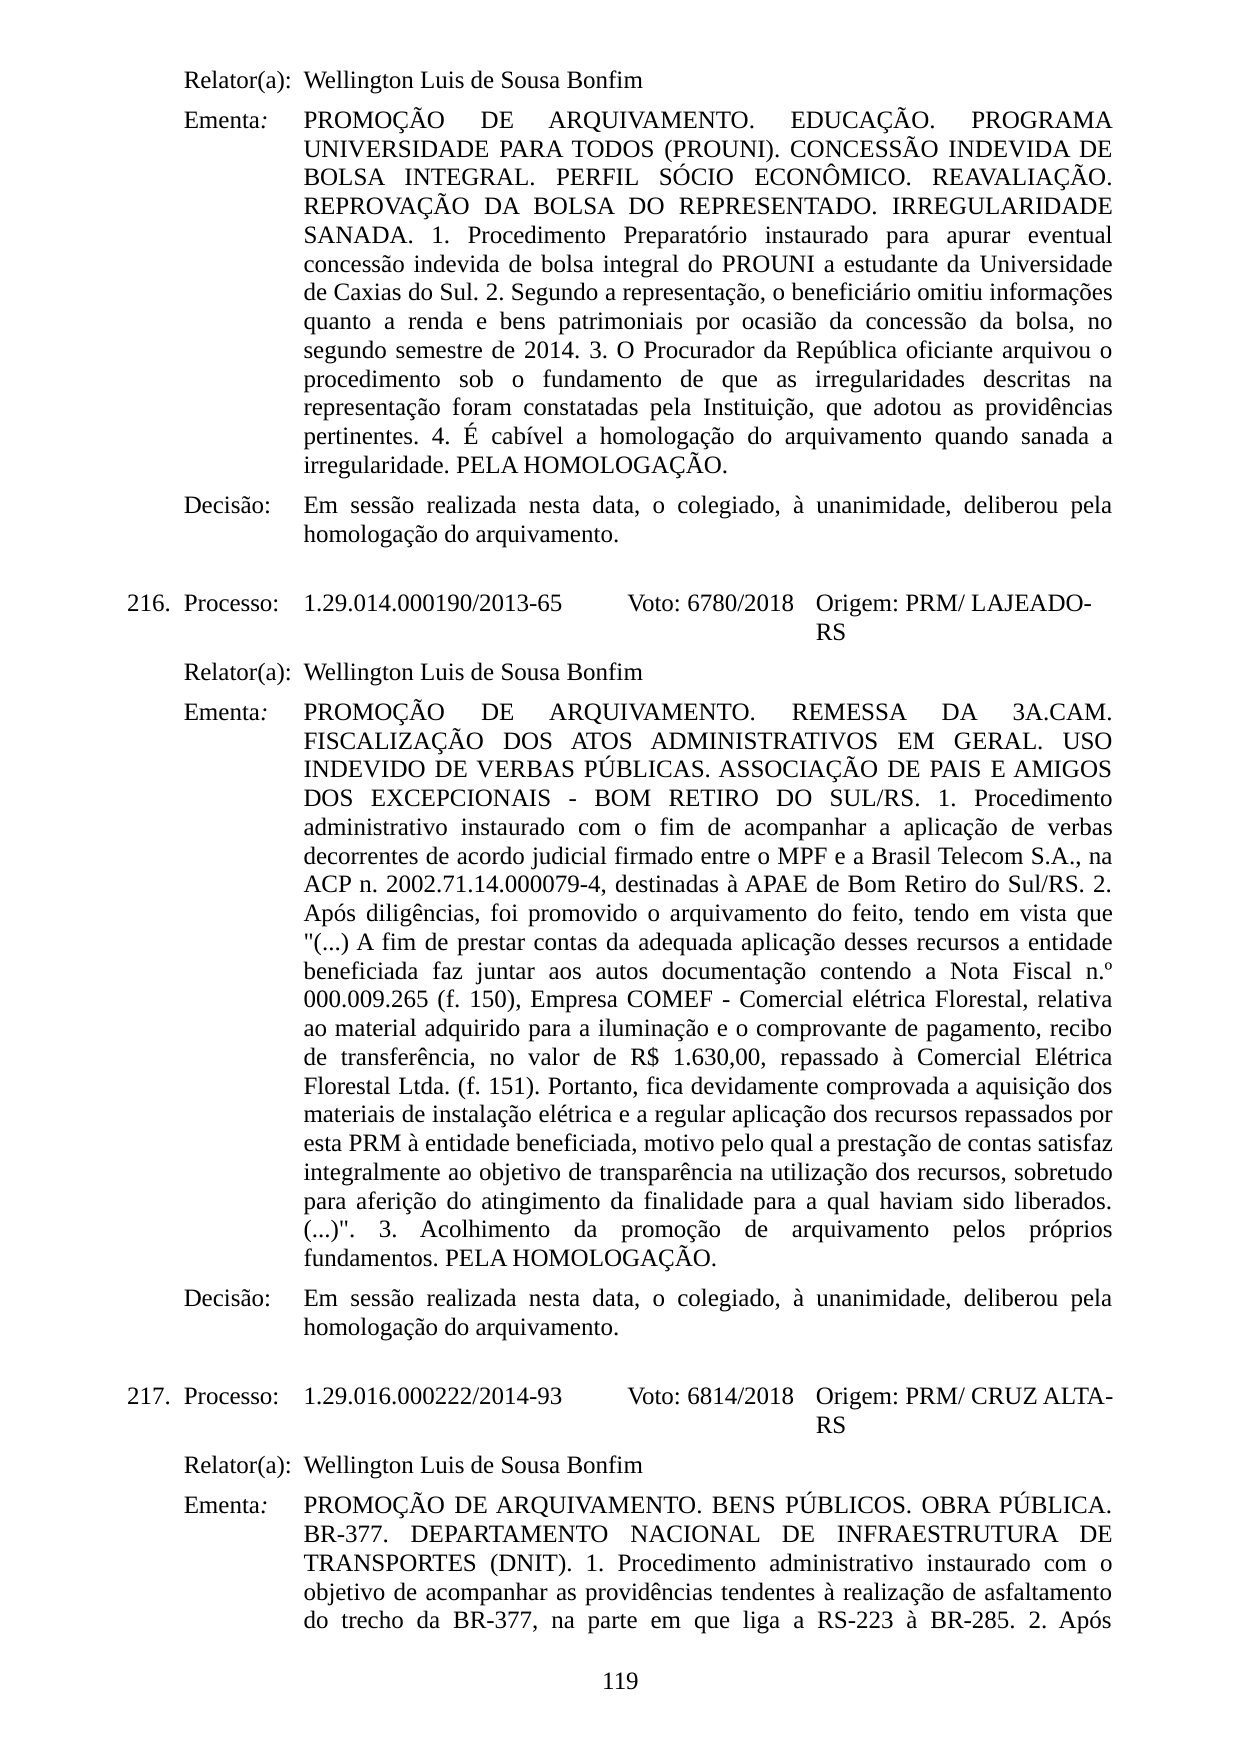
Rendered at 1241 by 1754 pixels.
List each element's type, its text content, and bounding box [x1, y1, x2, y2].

table_cell [121, 59, 178, 99]
table_cell Wellington Luis de Sousa Bonfim [298, 651, 1119, 691]
table_cell [121, 1485, 178, 1640]
table_cell Ementa: [178, 99, 298, 484]
table_cell Ementa: [178, 1485, 298, 1640]
table_cell Em sessão realizada nesta data, o colegiado, à unanimidade, deliberou pela homologação do arquivamento. [298, 485, 1119, 553]
table_cell PROMOÇÃO DE ARQUIVAMENTO. REMESSA DA 3A.CAM. FISCALIZAÇÃO DOS ATOS ADMINISTRATIVOS EM GERAL. USO INDEVIDO DE VERBAS PÚBLICAS. ASSOCIAÇÃO DE PAIS E AMIGOS DOS EXCEPCIONAIS - BOM RETIRO DO SUL/RS. 1. Procedimento administrativo instaurado com o fim de acompanhar a aplicação de verbas decorrentes de acordo judicial firmado entre o MPF e a Brasil Telecom S.A., na ACP n. 2002.71.14.000079-4, destinadas à APAE de Bom Retiro do Sul/RS. 2. Após diligências, foi promovido o arquivamento do feito, tendo em vista que "(...) A fim de prestar contas da adequada aplicação desses recursos a entidade beneficiada faz juntar aos autos documentação contendo a Nota Fiscal n.º 000.009.265 (f. 150), Empresa COMEF - Comercial elétrica Florestal, relativa ao material adquirido para a iluminação e o comprovante de pagamento, recibo de transferência, no valor de R$ 1.630,00, repassado à Comercial Elétrica Florestal Ltda. (f. 151). Portanto, fica devidamente comprovada a aquisição dos materiais de instalação elétrica e a regular aplicação dos recursos repassados por esta PRM à entidade beneficiada, motivo pelo qual a prestação de contas satisfaz integralmente ao objetivo de transparência na utilização dos recursos, sobretudo para aferição do atingimento da finalidade para a qual haviam sido liberados. (...)". 3. Acolhimento da promoção de arquivamento pelos próprios fundamentos. PELA HOMOLOGAÇÃO. [298, 691, 1119, 1278]
table_cell Wellington Luis de Sousa Bonfim [298, 1445, 1119, 1485]
table_header 217. [121, 1376, 178, 1444]
table_cell [121, 1445, 178, 1485]
table_header Processo: [178, 582, 298, 651]
table_cell [121, 99, 178, 484]
table_cell Decisão: [178, 1278, 298, 1347]
table_cell Wellington Luis de Sousa Bonfim [298, 59, 1119, 99]
table_cell PROMOÇÃO DE ARQUIVAMENTO. BENS PÚBLICOS. OBRA PÚBLICA. BR-377. DEPARTAMENTO NACIONAL DE INFRAESTRUTURA DE TRANSPORTES (DNIT). 1. Procedimento administrativo instaurado com o objetivo de acompanhar as providências tendentes à realização de asfaltamento do trecho da BR-377, na parte em que liga a RS-223 à BR-285. 2. Após [298, 1485, 1119, 1640]
table_header Voto: 6780/2018 [621, 582, 810, 651]
table_cell [121, 1278, 178, 1347]
table_header Origem: PRM/ CRUZ ALTA-RS [810, 1376, 1119, 1444]
table_cell Em sessão realizada nesta data, o colegiado, à unanimidade, deliberou pela homologação do arquivamento. [298, 1278, 1119, 1347]
table_cell Relator(a): [178, 59, 298, 99]
table_cell Relator(a): [178, 651, 298, 691]
table_header Processo: [178, 1376, 298, 1444]
table_cell Ementa: [178, 691, 298, 1278]
table_header 1.29.016.000222/2014-93 [298, 1376, 621, 1444]
table_header Origem: PRM/ LAJEADO-RS [810, 582, 1119, 651]
table_cell Relator(a): [178, 1445, 298, 1485]
table_cell [121, 691, 178, 1278]
table_header Voto: 6814/2018 [621, 1376, 810, 1444]
table_cell [121, 485, 178, 553]
table_cell Decisão: [178, 485, 298, 553]
table_cell PROMOÇÃO DE ARQUIVAMENTO. EDUCAÇÃO. PROGRAMA UNIVERSIDADE PARA TODOS (PROUNI). CONCESSÃO INDEVIDA DE BOLSA INTEGRAL. PERFIL SÓCIO ECONÔMICO. REAVALIAÇÃO. REPROVAÇÃO DA BOLSA DO REPRESENTADO. IRREGULARIDADE SANADA. 1. Procedimento Preparatório instaurado para apurar eventual concessão indevida de bolsa integral do PROUNI a estudante da Universidade de Caxias do Sul. 2. Segundo a representação, o beneficiário omitiu informações quanto a renda e bens patrimoniais por ocasião da concessão da bolsa, no segundo semestre de 2014. 3. O Procurador da República oficiante arquivou o procedimento sob o fundamento de que as irregularidades descritas na representação foram constatadas pela Instituição, que adotou as providências pertinentes. 4. É cabível a homologação do arquivamento quando sanada a irregularidade. PELA HOMOLOGAÇÃO. [298, 99, 1119, 484]
table_header 1.29.014.000190/2013-65 [298, 582, 621, 651]
table_cell [121, 651, 178, 691]
table_header 216. [121, 582, 178, 651]
